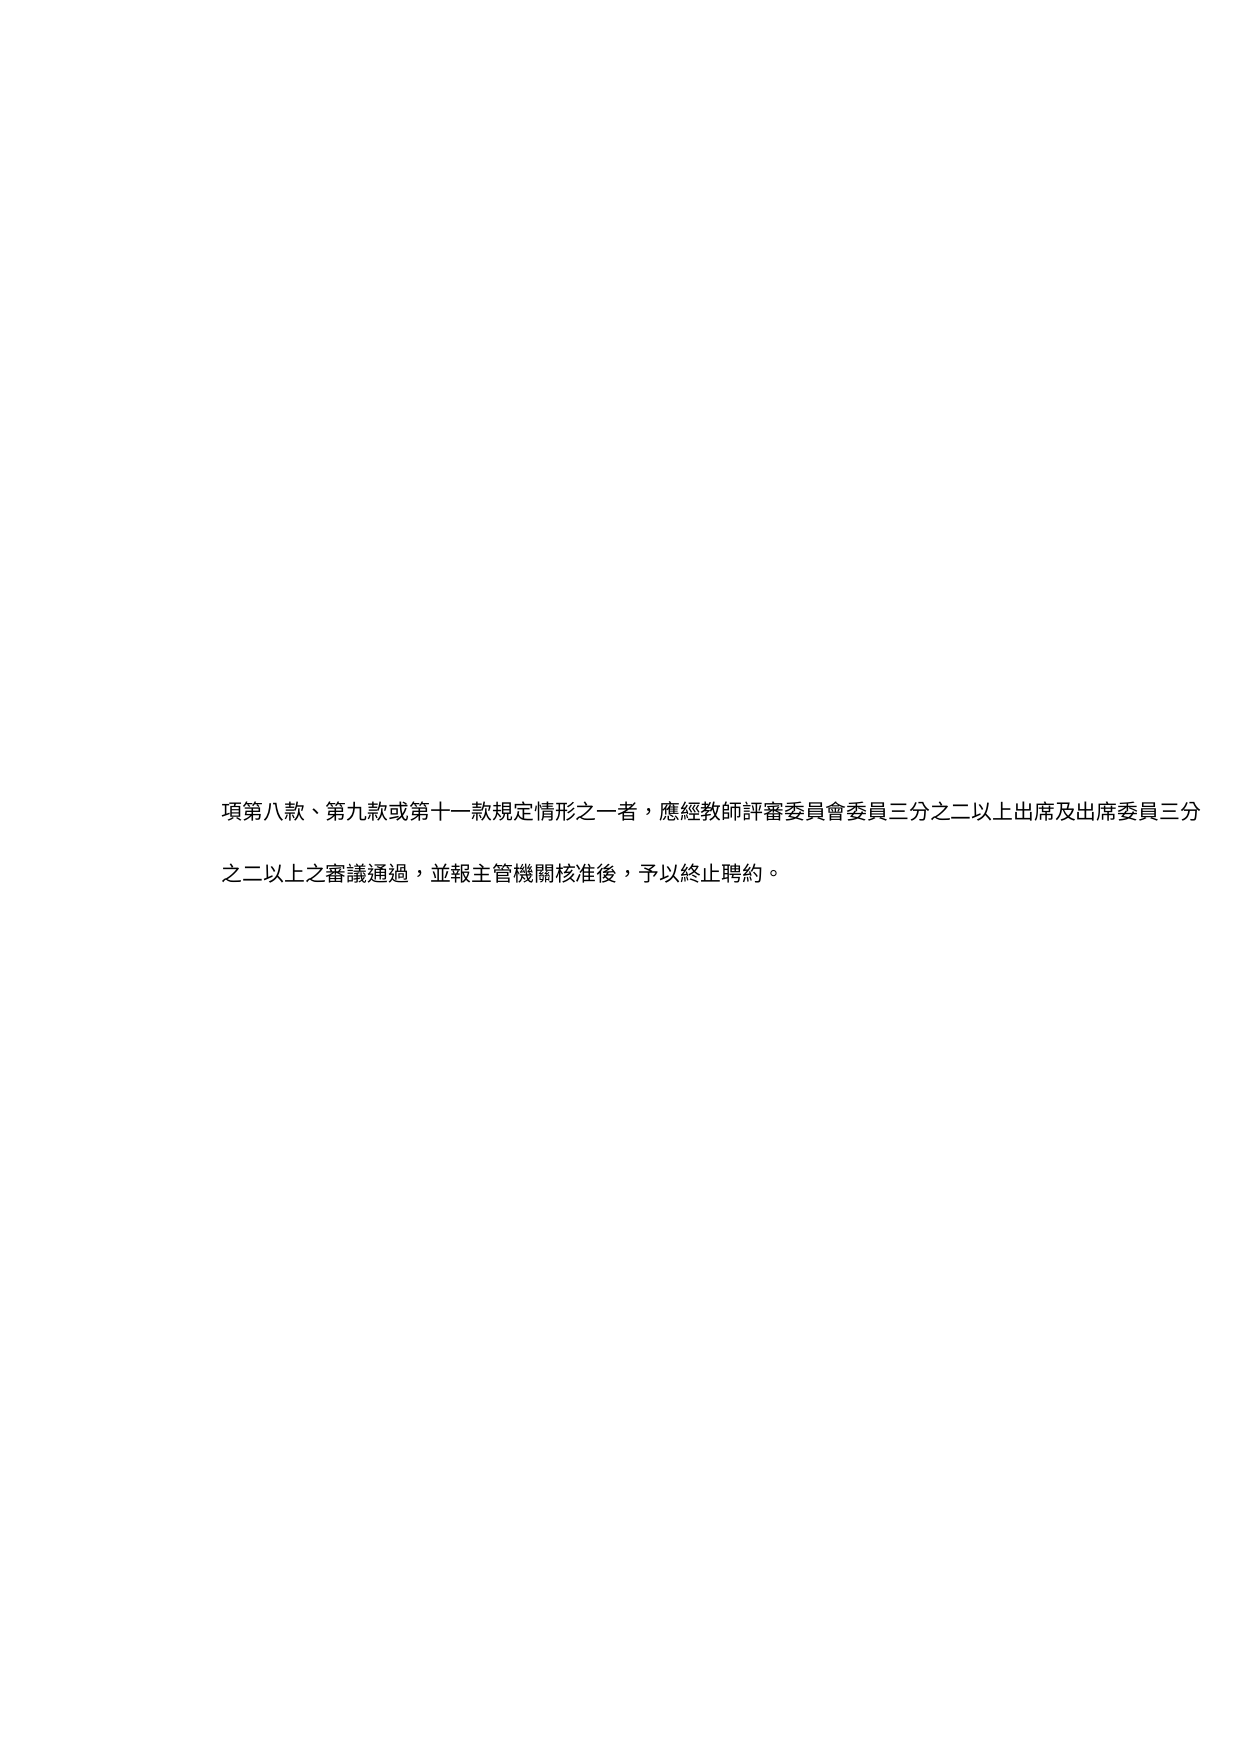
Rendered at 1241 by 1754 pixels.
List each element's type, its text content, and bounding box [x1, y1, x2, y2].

text 項第八款、第九款或第十一款規定情形之一者，應經教師評審委員會委員三分之二以上出席及出席委員三分之二以上之審議通過，並報主管機關核准後，予以終止聘約。 [218, 768, 1211, 893]
